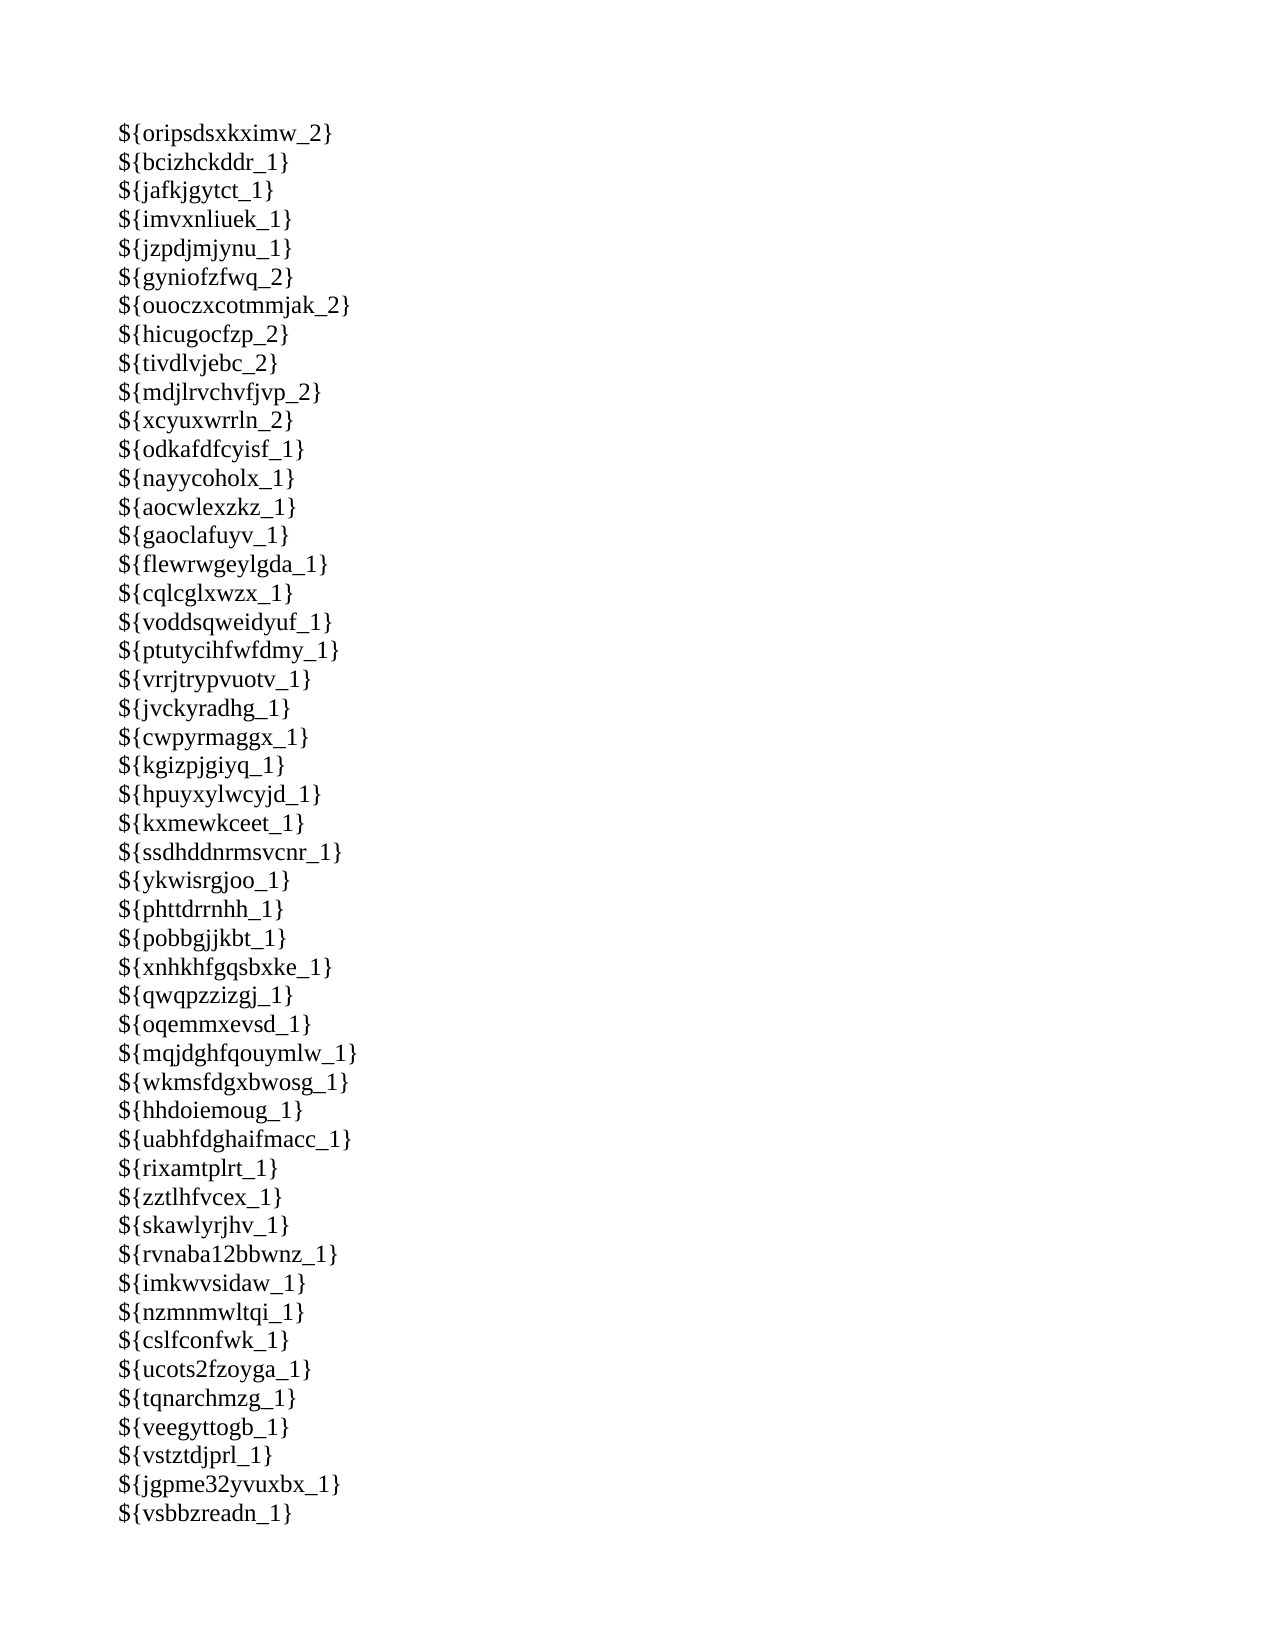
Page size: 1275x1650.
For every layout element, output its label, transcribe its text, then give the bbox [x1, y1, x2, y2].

text ${ykwisrgjoo_1} [118, 866, 1157, 894]
text ${ssdhddnrmsvcnr_1} [118, 837, 1157, 866]
text ${cwpyrmaggx_1} [118, 722, 1157, 751]
text ${phttdrrnhh_1} [118, 894, 1157, 923]
text ${hpuyxylwcyjd_1} [118, 779, 1157, 808]
text ${cslfconfwk_1} [118, 1326, 1157, 1354]
text ${ouoczxcotmmjak_2} [118, 291, 1157, 319]
text ${nzmnmwltqi_1} [118, 1297, 1157, 1326]
text ${imkwvsidaw_1} [118, 1268, 1157, 1297]
text ${voddsqweidyuf_1} [118, 607, 1157, 636]
text ${aocwlexzkz_1} [118, 492, 1157, 521]
text ${kxmewkceet_1} [118, 808, 1157, 837]
text ${nayycoholx_1} [118, 463, 1157, 492]
text ${jzpdjmjynu_1} [118, 233, 1157, 262]
text ${rixamtplrt_1} [118, 1153, 1157, 1182]
text ${pobbgjjkbt_1} [118, 923, 1157, 952]
text ${zztlhfvcex_1} [118, 1182, 1157, 1211]
text ${oqemmxevsd_1} [118, 1009, 1157, 1038]
text ${veegyttogb_1} [118, 1412, 1157, 1441]
text ${jvckyradhg_1} [118, 693, 1157, 722]
text ${rvnaba12bbwnz_1} [118, 1239, 1157, 1268]
text ${flewrwgeylgda_1} [118, 549, 1157, 578]
text ${bcizhckddr_1} [118, 147, 1157, 176]
text ${hicugocfzp_2} [118, 319, 1157, 348]
text ${jgpme32yvuxbx_1} [118, 1469, 1157, 1498]
text ${ptutycihfwfdmy_1} [118, 636, 1157, 664]
text ${uabhfdghaifmacc_1} [118, 1124, 1157, 1153]
text ${gyniofzfwq_2} [118, 262, 1157, 291]
text ${cqlcglxwzx_1} [118, 578, 1157, 607]
text ${qwqpzzizgj_1} [118, 981, 1157, 1009]
text ${odkafdfcyisf_1} [118, 434, 1157, 463]
text ${mqjdghfqouymlw_1} [118, 1038, 1157, 1067]
text ${vsbbzreadn_1} [118, 1498, 1157, 1527]
text ${skawlyrjhv_1} [118, 1211, 1157, 1239]
text ${xcyuxwrrln_2} [118, 406, 1157, 434]
text ${ucots2fzoyga_1} [118, 1354, 1157, 1383]
text ${vstztdjprl_1} [118, 1441, 1157, 1469]
text ${vrrjtrypvuotv_1} [118, 664, 1157, 693]
text ${wkmsfdgxbwosg_1} [118, 1067, 1157, 1096]
text ${imvxnliuek_1} [118, 204, 1157, 233]
text ${oripsdsxkximw_2} [118, 118, 1157, 147]
text ${tqnarchmzg_1} [118, 1383, 1157, 1412]
text ${gaoclafuyv_1} [118, 521, 1157, 549]
text ${xnhkhfgqsbxke_1} [118, 952, 1157, 981]
text ${kgizpjgiyq_1} [118, 751, 1157, 779]
text ${tivdlvjebc_2} [118, 348, 1157, 377]
text ${jafkjgytct_1} [118, 176, 1157, 204]
text ${mdjlrvchvfjvp_2} [118, 377, 1157, 406]
text ${hhdoiemoug_1} [118, 1096, 1157, 1124]
